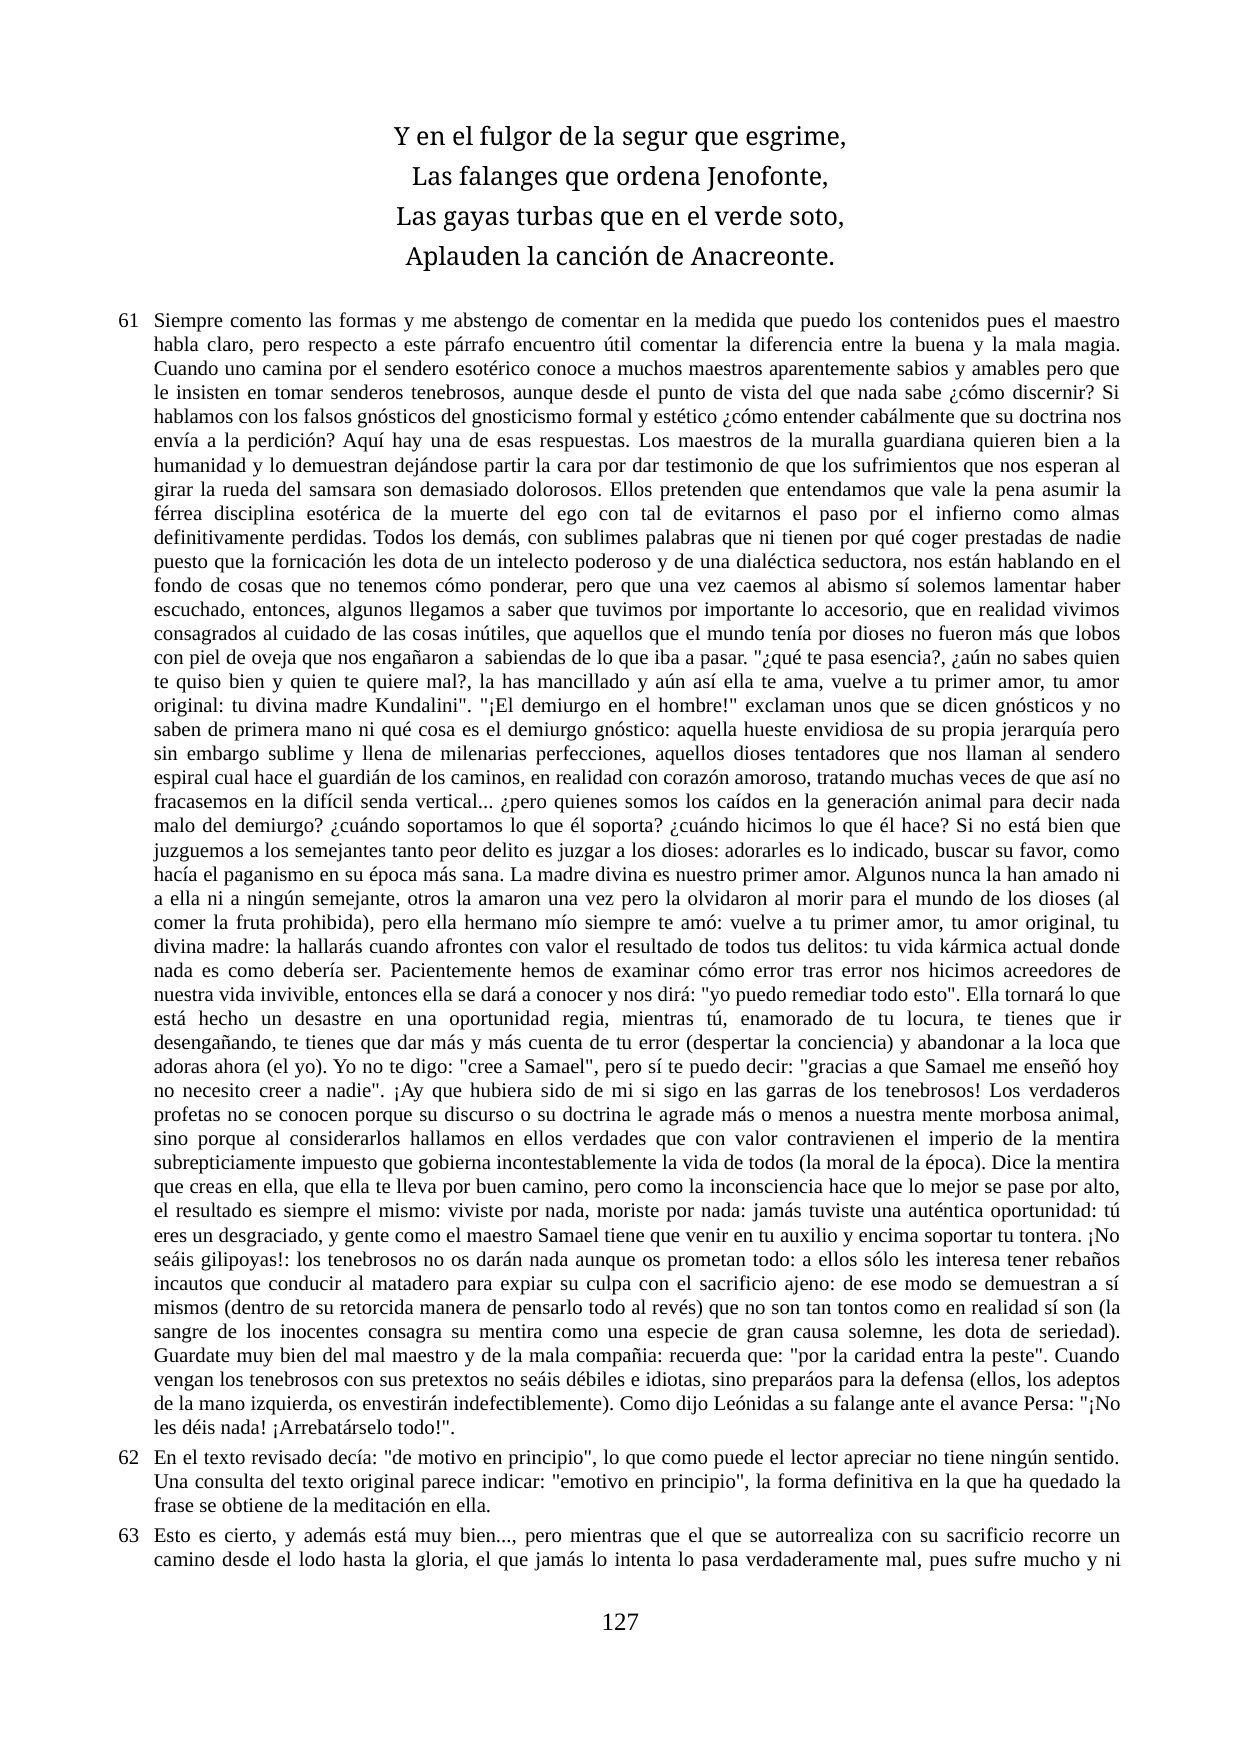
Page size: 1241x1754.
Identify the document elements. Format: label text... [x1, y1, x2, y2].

text Aplauden la canción de Anacreonte. [118, 238, 1122, 272]
text En el texto revisado decía: "de motivo en principio", lo que como puede el lector apreciar no tiene ningún sentido. Una consulta del texto original parece indicar: "emotivo en principio", la forma definitiva en la que ha quedado la frase se obtiene de la meditación en ella. [118, 1445, 1122, 1517]
text Las falanges que ordena Jenofonte, [118, 158, 1122, 192]
text Las gayas turbas que en el verde soto, [118, 198, 1122, 232]
text Y en el fulgor de la segur que esgrime, [118, 118, 1122, 152]
text Siempre comento las formas y me abstengo de comentar en la medida que puedo los contenidos pues el maestro habla claro, pero respecto a este párrafo encuentro útil comentar la diferencia entre la buena y la mala magia. Cuando uno camina por el sendero esotérico conoce a muchos maestros aparentemente sabios y amables pero que le insisten en tomar senderos tenebrosos, aunque desde el punto de vista del que nada sabe ¿cómo discernir? Si hablamos con los falsos gnósticos del gnosticismo formal y estético ¿cómo entender cabálmente que su doctrina nos envía a la perdición? Aquí hay una de esas respuestas. Los maestros de la muralla guardiana quieren bien a la humanidad y lo demuestran dejándose partir la cara por dar testimonio de que los sufrimientos que nos esperan al girar la rueda del samsara son demasiado dolorosos. Ellos pretenden que entendamos que vale la pena asumir la férrea disciplina esotérica de la muerte del ego con tal de evitarnos el paso por el infierno como almas definitivamente perdidas. Todos los demás, con sublimes palabras que ni tienen por qué coger prestadas de nadie puesto que la fornicación les dota de un intelecto poderoso y de una dialéctica seductora, nos están hablando en el fondo de cosas que no tenemos cómo ponderar, pero que una vez caemos al abismo sí solemos lamentar haber escuchado, entonces, algunos llegamos a saber que tuvimos por importante lo accesorio, que en realidad vivimos consagrados al cuidado de las cosas inútiles, que aquellos que el mundo tenía por dioses no fueron más que lobos con piel de oveja que nos engañaron a sabiendas de lo que iba a pasar. "¿qué te pasa esencia?, ¿aún no sabes quien te quiso bien y quien te quiere mal?, la has mancillado y aún así ella te ama, vuelve a tu primer amor, tu amor original: tu divina madre Kundalini". "¡El demiurgo en el hombre!" exclaman unos que se dicen gnósticos y no saben de primera mano ni qué cosa es el demiurgo gnóstico: aquella hueste envidiosa de su propia jerarquía pero sin embargo sublime y llena de milenarias perfecciones, aquellos dioses tentadores que nos llaman al sendero espiral cual hace el guardián de los caminos, en realidad con corazón amoroso, tratando muchas veces de que así no fracasemos en la difícil senda vertical... ¿pero quienes somos los caídos en la generación animal para decir nada malo del demiurgo? ¿cuándo soportamos lo que él soporta? ¿cuándo hicimos lo que él hace? Si no está bien que juzguemos a los semejantes tanto peor delito es juzgar a los dioses: adorarles es lo indicado, buscar su favor, como hacía el paganismo en su época más sana. La madre divina es nuestro primer amor. Algunos nunca la han amado ni a ella ni a ningún semejante, otros la amaron una vez pero la olvidaron al morir para el mundo de los dioses (al comer la fruta prohibida), pero ella hermano mío siempre te amó: vuelve a tu primer amor, tu amor original, tu divina madre: la hallarás cuando afrontes con valor el resultado de todos tus delitos: tu vida kármica actual donde nada es como debería ser. Pacientemente hemos de examinar cómo error tras error nos hicimos acreedores de nuestra vida invivible, entonces ella se dará a conocer y nos dirá: "yo puedo remediar todo esto". Ella tornará lo que está hecho un desastre en una oportunidad regia, mientras tú, enamorado de tu locura, te tienes que ir desengañando, te tienes que dar más y más cuenta de tu error (despertar la conciencia) y abandonar a la loca que adoras ahora (el yo). Yo no te digo: "cree a Samael", pero sí te puedo decir: "gracias a que Samael me enseñó hoy no necesito creer a nadie". ¡Ay que hubiera sido de mi si sigo en las garras de los tenebrosos! Los verdaderos profetas no se conocen porque su discurso o su doctrina le agrade más o menos a nuestra mente morbosa animal, sino porque al considerarlos hallamos en ellos verdades que con valor contravienen el imperio de la mentira subrepticiamente impuesto que gobierna incontestablemente la vida de todos (la moral de la época). Dice la mentira que creas en ella, que ella te lleva por buen camino, pero como la inconsciencia hace que lo mejor se pase por alto, el resultado es siempre el mismo: viviste por nada, moriste por nada: jamás tuviste una auténtica oportunidad: tú eres un desgraciado, y gente como el maestro Samael tiene que venir en tu auxilio y encima soportar tu tontera. ¡No seáis gilipoyas!: los tenebrosos no os darán nada aunque os prometan todo: a ellos sólo les interesa tener rebaños incautos que conducir al matadero para expiar su culpa con el sacrificio ajeno: de ese modo se demuestran a sí mismos (dentro de su retorcida manera de pensarlo todo al revés) que no son tan tontos como en realidad sí son (la sangre de los inocentes consagra su mentira como una especie de gran causa solemne, les dota de seriedad). Guardate muy bien del mal maestro y de la mala compañia: recuerda que: "por la caridad entra la peste". Cuando vengan los tenebrosos con sus pretextos no seáis débiles e idiotas, sino preparáos para la defensa (ellos, los adeptos de la mano izquierda, os envestirán indefectiblemente). Como dijo Leónidas a su falange ante el avance Persa: "¡No les déis nada! ¡Arrebatárselo todo!". [118, 308, 1122, 1439]
text Esto es cierto, y además está muy bien..., pero mientras que el que se autorrealiza con su sacrificio recorre un camino desde el lodo hasta la gloria, el que jamás lo intenta lo pasa verdaderamente mal, pues sufre mucho y ni [118, 1523, 1122, 1571]
